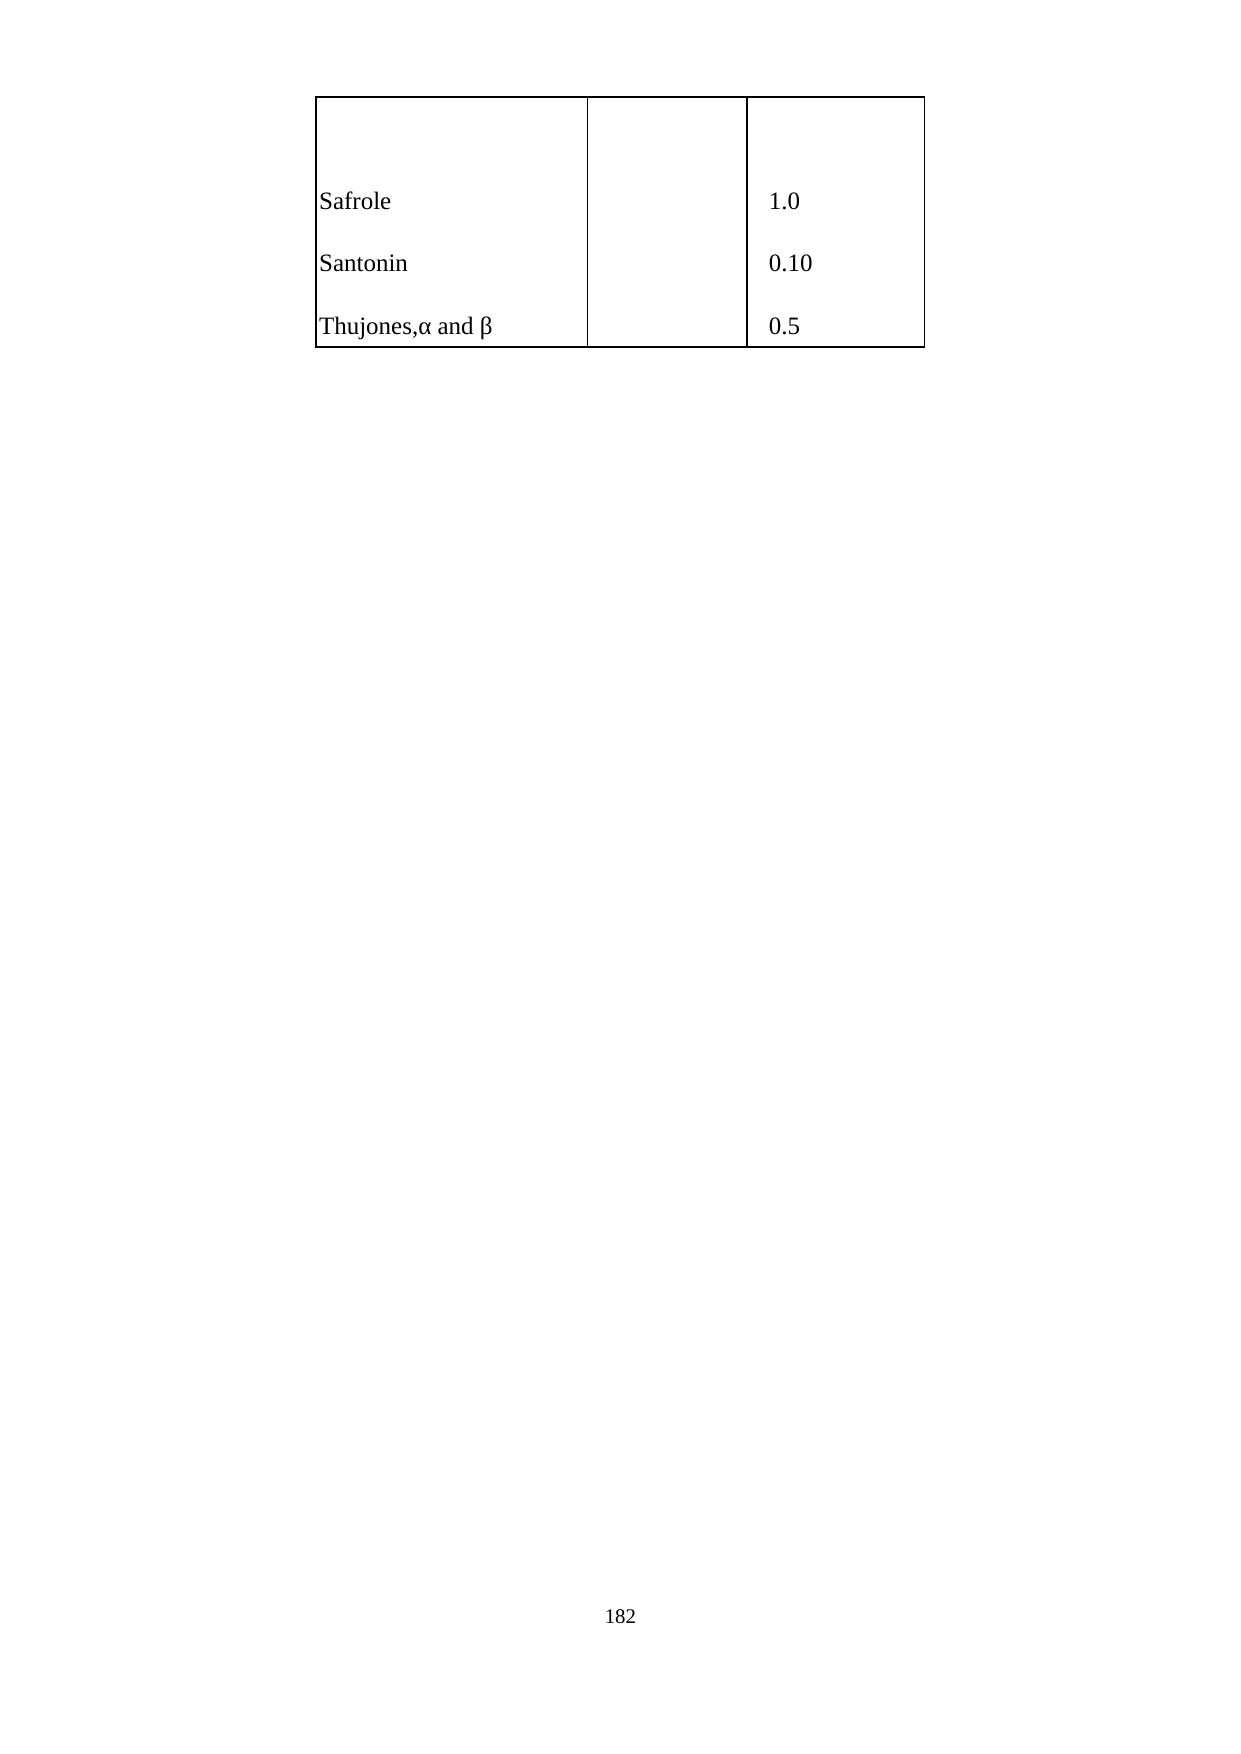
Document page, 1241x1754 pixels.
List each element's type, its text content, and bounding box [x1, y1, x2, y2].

table_cell Safrole Santonin Thujones,α and β [317, 98, 587, 346]
table_cell 1.0 0.10 0.5 [748, 98, 924, 346]
table_cell [588, 98, 746, 346]
